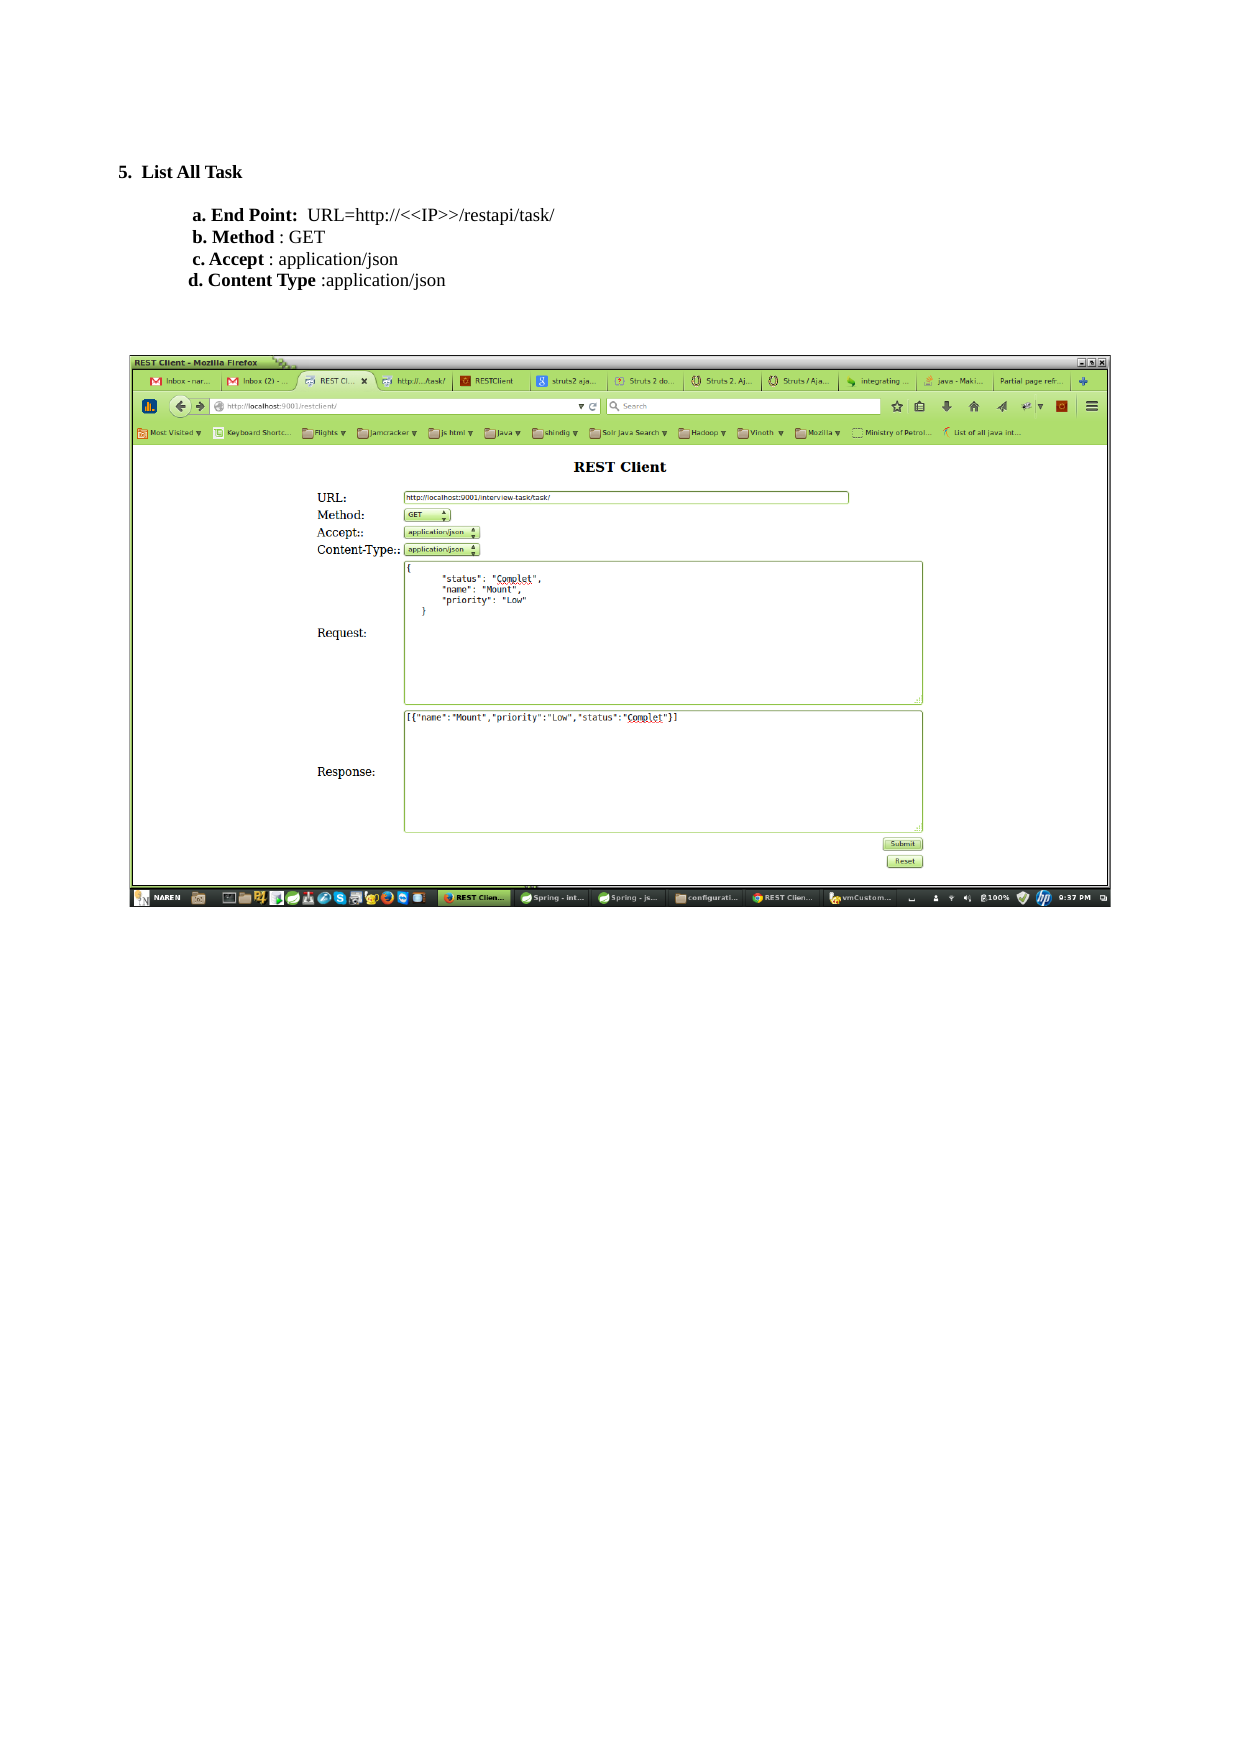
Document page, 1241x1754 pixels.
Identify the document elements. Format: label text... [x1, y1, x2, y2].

picture [129, 355, 1111, 907]
text a. End Point: URL=http://<<IP>>/restapi/task/ [118, 204, 1122, 226]
text b. Method : GET [118, 226, 1122, 247]
text d. Content Type :application/json [141, 269, 1122, 291]
text 5. List All Task [118, 161, 1122, 183]
text c. Accept : application/json [118, 247, 1122, 269]
